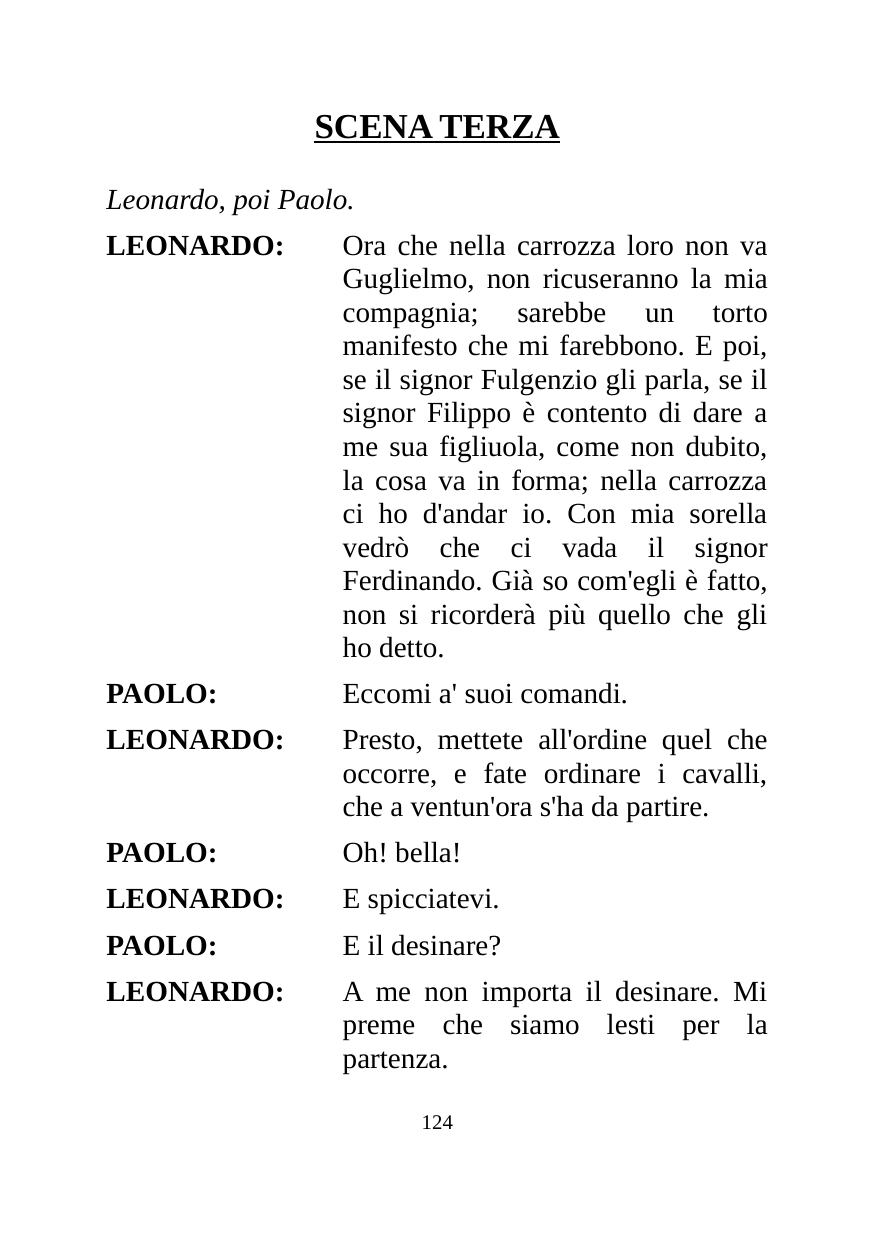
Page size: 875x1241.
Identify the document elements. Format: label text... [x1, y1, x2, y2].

text LEONARDO: E spicciatevi. [106, 882, 768, 915]
text PAOLO: Oh! bella! [106, 836, 768, 869]
text PAOLO: E il desinare? [106, 928, 768, 961]
text LEONARDO: Ora che nella carrozza loro non va Guglielmo, non ricuseranno la mia compagnia; sarebbe un torto manifesto che mi farebbono. E poi, se il signor Fulgenzio gli parla, se il signor Filippo è contento di dare a me sua figliuola, come non dubito, la cosa va in forma; nella carrozza ci ho d'andar io. Con mia sorella vedrò che ci vada il signor Ferdinando. Già so com'egli è fatto, non si ricorderà più quello che gli ho detto. [106, 228, 768, 664]
subtitle SCENA TERZA [106, 106, 768, 146]
text LEONARDO: A me non importa il desinare. Mi preme che siamo lesti per la partenza. [106, 974, 768, 1074]
text LEONARDO: Presto, mettete all'ordine quel che occorre, e fate ordinare i cavalli, che a ventun'ora s'ha da partire. [106, 722, 768, 823]
text PAOLO: Eccomi a' suoi comandi. [106, 676, 768, 710]
text Leonardo, poi Paolo. [106, 182, 768, 215]
